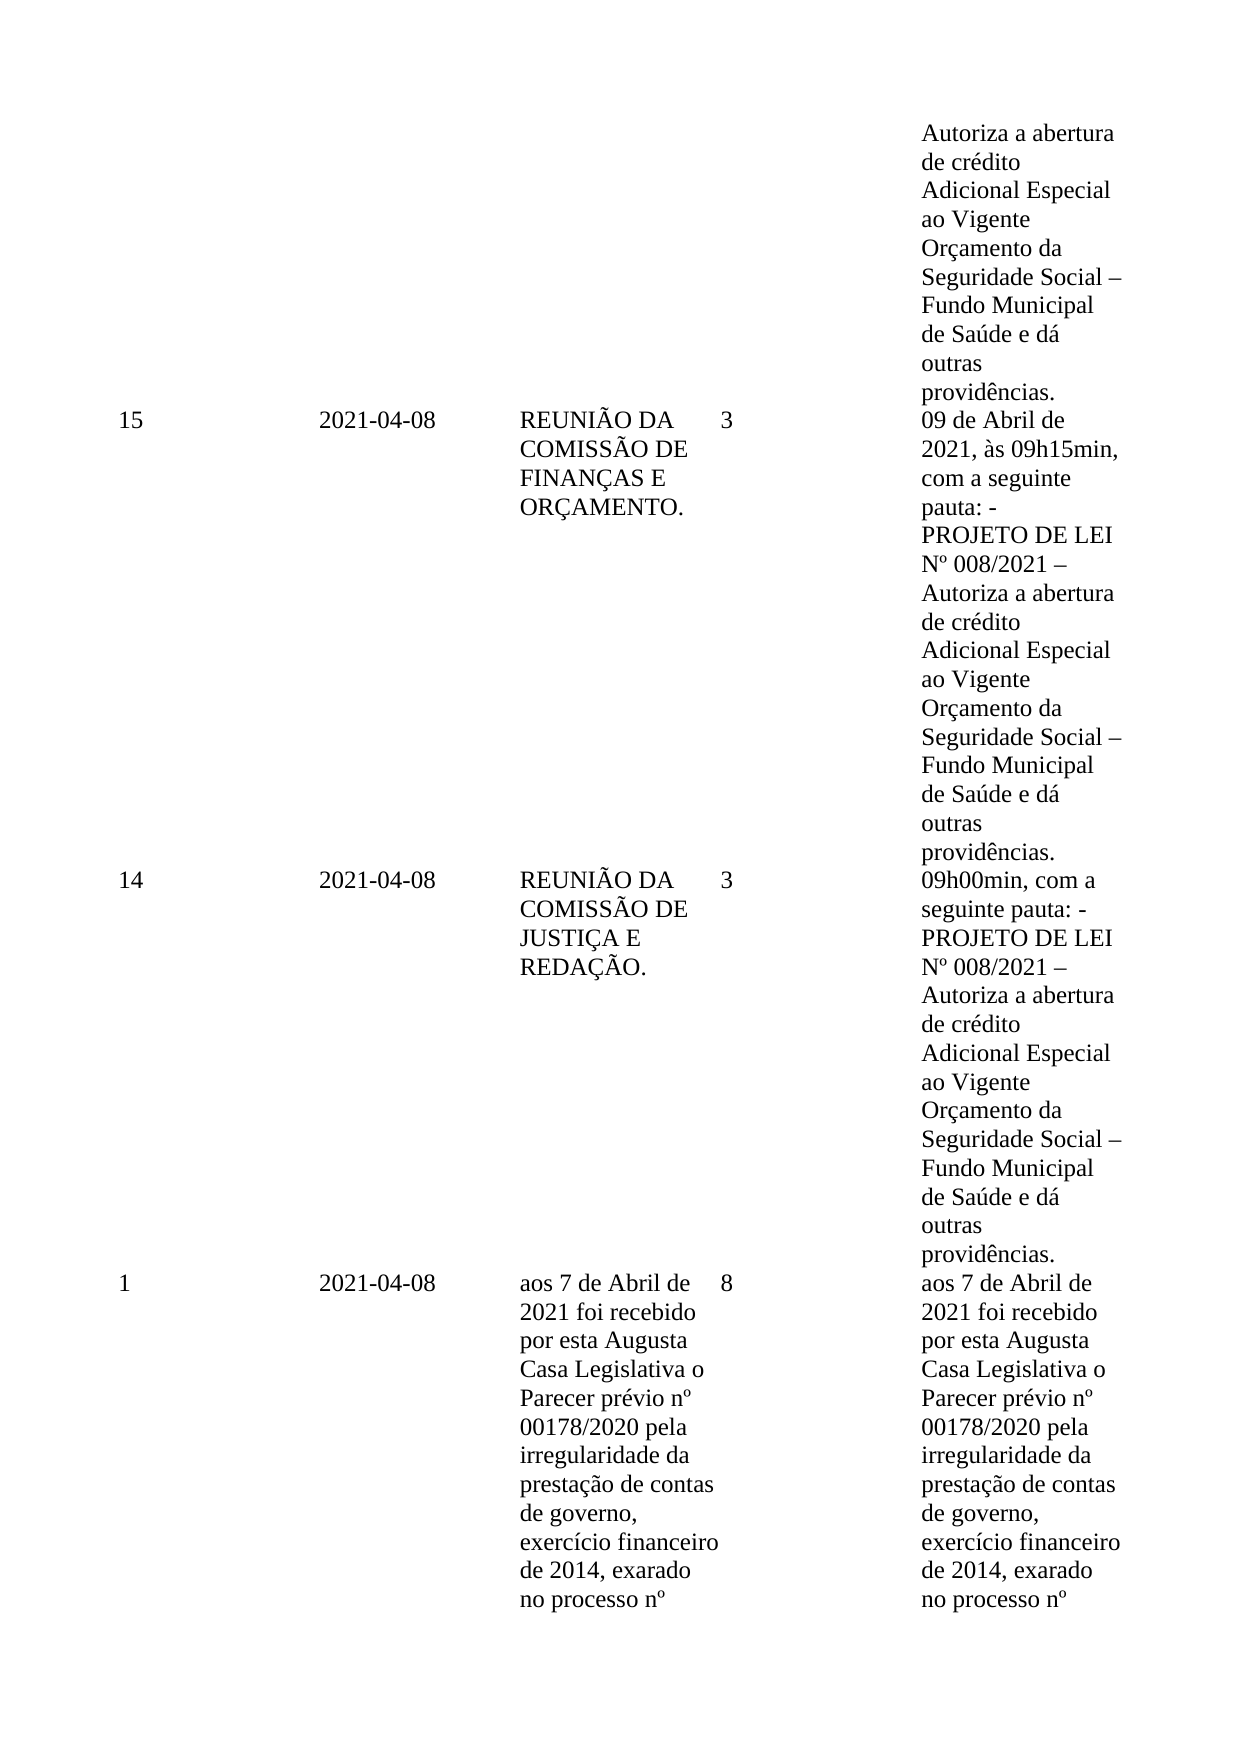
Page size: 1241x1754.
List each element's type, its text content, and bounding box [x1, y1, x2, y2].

table_cell aos 7 de Abril de 2021 foi recebido por esta Augusta Casa Legislativa o Parecer prévio nº 00178/2020 pela irregularidade da prestação de contas de governo, exercício financeiro de 2014, exarado no processo nº [520, 1268, 720, 1613]
table_cell [720, 118, 921, 406]
table_cell 3 [720, 866, 921, 1268]
table_cell 2021-04-08 [319, 406, 519, 866]
table_cell 09h00min, com a seguinte pauta: -  PROJETO DE LEI Nº 008/2021 – Autoriza a abertura de crédito Adicional Especial ao Vigente Orçamento da Seguridade Social – Fundo Municipal de Saúde e dá outras providências. [921, 866, 1122, 1268]
table_cell REUNIÃO DA COMISSÃO DE JUSTIÇA E REDAÇÃO. [520, 866, 720, 1268]
table_cell 2021-04-08 [319, 866, 519, 1268]
table_cell 15 [118, 406, 319, 866]
table_cell Autoriza a abertura de crédito Adicional Especial ao Vigente Orçamento da Seguridade Social – Fundo Municipal de Saúde e dá outras providências. [921, 118, 1122, 406]
table_cell 09 de Abril de 2021, às 09h15min, com a seguinte pauta: -  PROJETO DE LEI Nº 008/2021 – Autoriza a abertura de crédito Adicional Especial ao Vigente Orçamento da Seguridade Social – Fundo Municipal de Saúde e dá outras providências. [921, 406, 1122, 866]
table_cell 14 [118, 866, 319, 1268]
table_cell 3 [720, 406, 921, 866]
table_cell 2021-04-08 [319, 1268, 519, 1613]
table_cell 1 [118, 1268, 319, 1613]
table_cell aos 7 de Abril de 2021 foi recebido por esta Augusta Casa Legislativa o Parecer prévio nº 00178/2020 pela irregularidade da prestação de contas de governo, exercício financeiro de 2014, exarado no processo nº [921, 1268, 1122, 1613]
table_cell REUNIÃO DA COMISSÃO DE FINANÇAS E ORÇAMENTO. [520, 406, 720, 866]
table_cell [520, 118, 720, 406]
table_cell [118, 118, 319, 406]
table_cell 8 [720, 1268, 921, 1613]
table_cell [319, 118, 519, 406]
